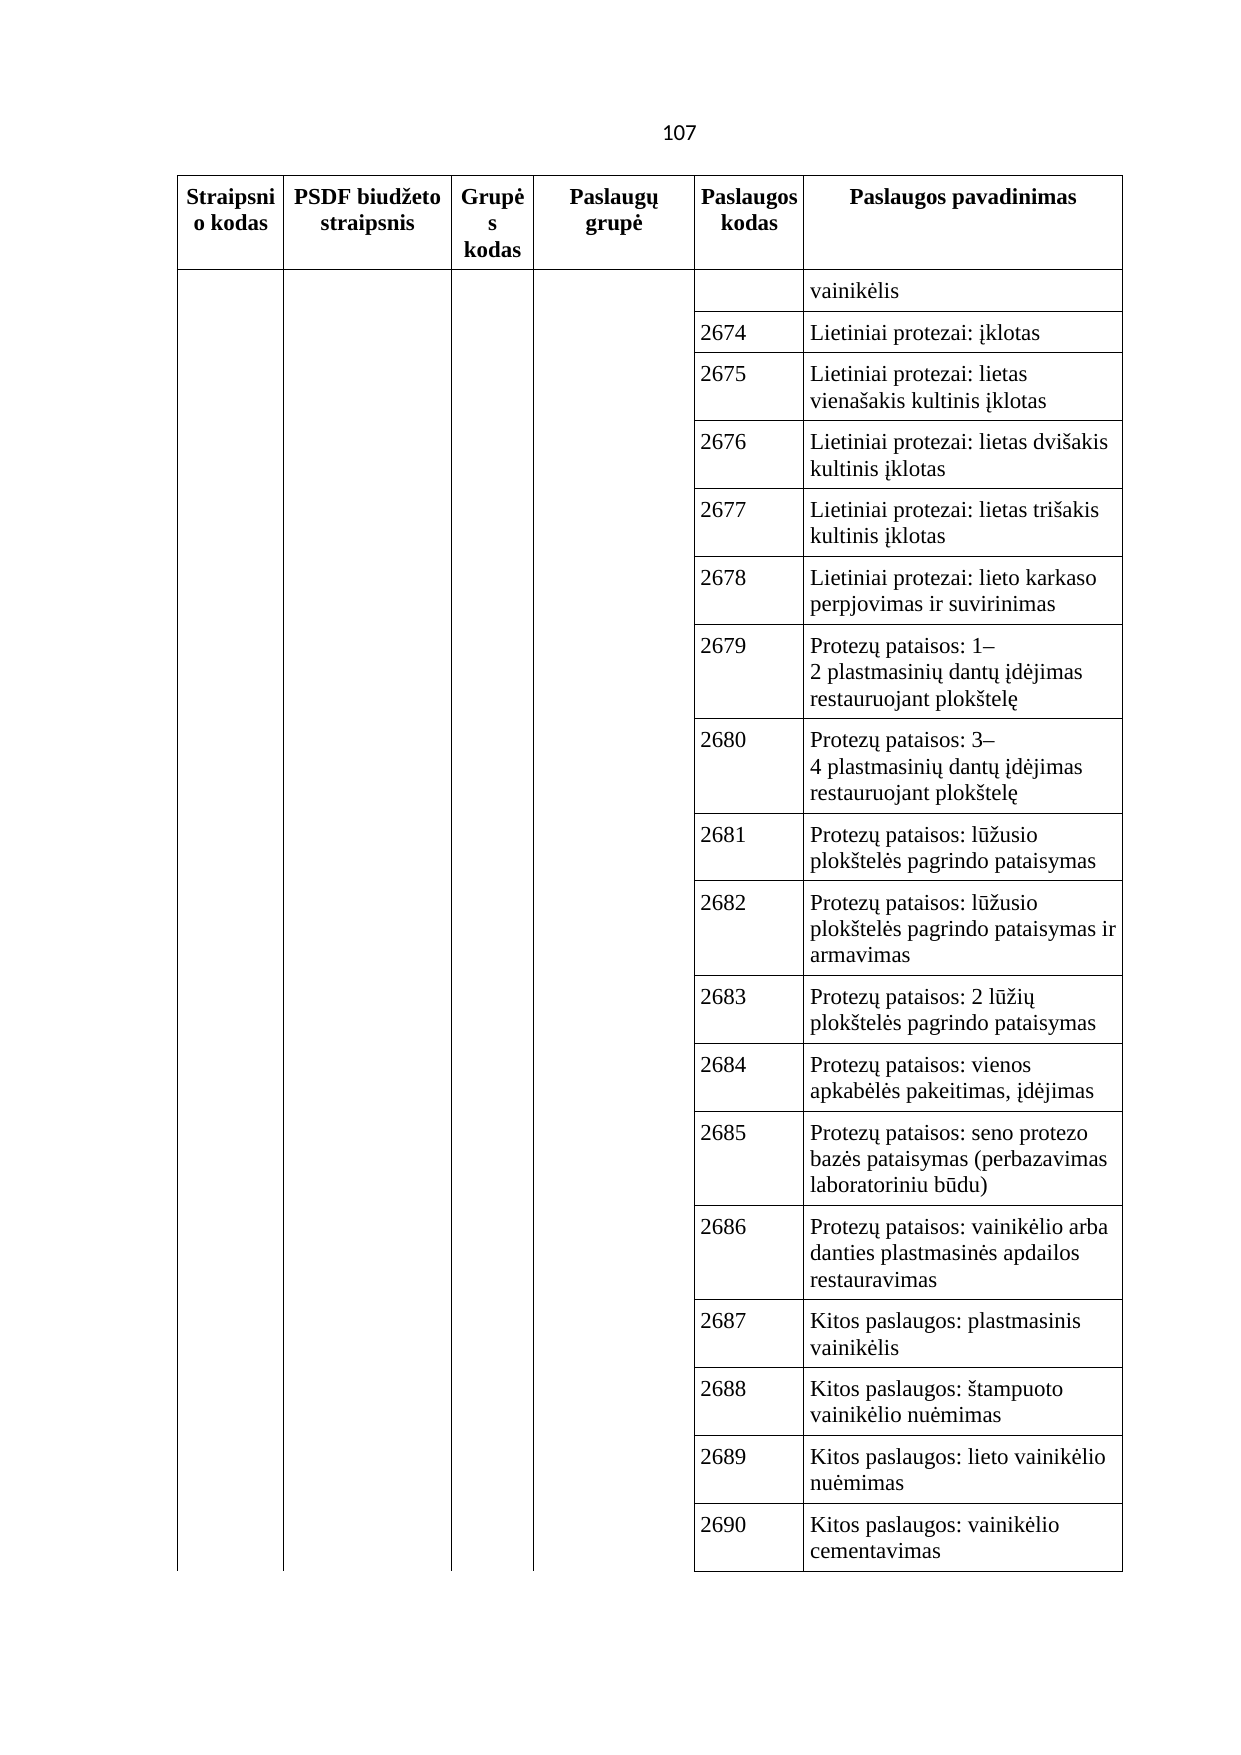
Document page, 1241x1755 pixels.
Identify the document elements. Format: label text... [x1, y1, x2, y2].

table_cell Kitos paslaugos: plastmasinis vainikėlis [804, 1300, 1122, 1367]
table_cell 2677 [695, 489, 803, 556]
table_cell [452, 1043, 533, 1111]
table_cell [534, 488, 694, 556]
table_cell [534, 880, 694, 975]
table_cell Protezų pataisos: lūžusio plokštelės pagrindo pataisymas ir armavimas [804, 881, 1122, 975]
table_cell [284, 718, 451, 812]
table_cell 2690 [695, 1504, 803, 1571]
table_cell Protezų pataisos: vainikėlio arba danties plastmasinės apdailos restauravimas [804, 1206, 1122, 1299]
table_cell Lietiniai protezai: lieto karkaso perpjovimas ir suvirinimas [804, 557, 1122, 624]
table_cell [284, 880, 451, 975]
table_cell vainikėlis [804, 270, 1122, 311]
table_cell [284, 1111, 451, 1205]
table_cell [452, 556, 533, 624]
table_cell [284, 624, 451, 718]
table_cell [284, 1043, 451, 1111]
table_cell [178, 556, 283, 624]
table_cell [452, 624, 533, 718]
table_cell [452, 311, 533, 352]
table_cell 2685 [695, 1112, 803, 1205]
table_cell Protezų pataisos: 3–4 plastmasinių dantų įdėjimas restauruojant plokštelę [804, 719, 1122, 812]
table_cell [534, 556, 694, 624]
table_cell [534, 420, 694, 488]
table_cell [284, 1435, 451, 1503]
table_cell [534, 718, 694, 812]
table_cell [452, 1111, 533, 1205]
table_cell [178, 270, 283, 311]
table_cell 2674 [695, 312, 803, 352]
table_cell Protezų pataisos: seno protezo bazės pataisymas (perbazavimas laboratoriniu būdu) [804, 1112, 1122, 1205]
table_cell Lietiniai protezai: lietas dvišakis kultinis įklotas [804, 421, 1122, 488]
table_cell [178, 718, 283, 812]
table_cell 2689 [695, 1436, 803, 1503]
table_cell [452, 420, 533, 488]
table_cell 2675 [695, 353, 803, 420]
table_cell [452, 1503, 533, 1571]
table_cell [178, 880, 283, 975]
table_cell [534, 270, 694, 311]
table_cell [534, 1205, 694, 1299]
table_cell [284, 270, 451, 311]
table_cell Lietiniai protezai: lietas trišakis kultinis įklotas [804, 489, 1122, 556]
table_cell [452, 352, 533, 420]
table_cell [178, 1503, 283, 1571]
table_header PSDF biudžeto straipsnis [284, 176, 451, 269]
table_cell 2684 [695, 1044, 803, 1111]
table_cell 2679 [695, 625, 803, 718]
table_header Grupės kodas [452, 176, 533, 269]
table_cell [534, 1043, 694, 1111]
table_cell Lietiniai protezai: lietas vienašakis kultinis įklotas [804, 353, 1122, 420]
table_cell [284, 1299, 451, 1367]
table_cell [452, 1205, 533, 1299]
table_cell [178, 1205, 283, 1299]
table_cell Protezų pataisos: 2 lūžių plokštelės pagrindo pataisymas [804, 976, 1122, 1043]
table_cell [284, 813, 451, 880]
table_cell [178, 1367, 283, 1435]
table_cell [284, 556, 451, 624]
table_cell [284, 1503, 451, 1571]
table_cell 2683 [695, 976, 803, 1043]
table_cell [695, 270, 803, 311]
table_cell 2682 [695, 881, 803, 975]
table_cell 2678 [695, 557, 803, 624]
table_cell [178, 975, 283, 1043]
table_cell [178, 813, 283, 880]
table_cell [178, 488, 283, 556]
table_cell [178, 1299, 283, 1367]
table_cell [284, 488, 451, 556]
table_cell 2686 [695, 1206, 803, 1299]
table_cell [178, 420, 283, 488]
table_cell [534, 1503, 694, 1571]
table_cell [284, 352, 451, 420]
table_cell Protezų pataisos: vienos apkabėlės pakeitimas, įdėjimas [804, 1044, 1122, 1111]
table_cell [534, 311, 694, 352]
table_cell [534, 352, 694, 420]
table_cell Kitos paslaugos: štampuoto vainikėlio nuėmimas [804, 1368, 1122, 1435]
table_header Paslaugos kodas [695, 176, 803, 269]
table_cell 2676 [695, 421, 803, 488]
table_cell [534, 813, 694, 880]
table_cell [534, 1435, 694, 1503]
table_cell 2688 [695, 1368, 803, 1435]
table_cell Protezų pataisos: 1–2 plastmasinių dantų įdėjimas restauruojant plokštelę [804, 625, 1122, 718]
table_cell Protezų pataisos: lūžusio plokštelės pagrindo pataisymas [804, 814, 1122, 880]
table_cell [178, 1111, 283, 1205]
table_cell [452, 488, 533, 556]
table_cell [284, 1367, 451, 1435]
table_cell [178, 1043, 283, 1111]
table_cell [284, 975, 451, 1043]
table_cell [534, 975, 694, 1043]
table_cell 2680 [695, 719, 803, 812]
table_cell [452, 880, 533, 975]
table_cell [534, 1299, 694, 1367]
table_cell [178, 311, 283, 352]
table_header Straipsnio kodas [178, 176, 283, 269]
table_cell [452, 718, 533, 812]
table_cell Lietiniai protezai: įklotas [804, 312, 1122, 352]
table_cell [452, 270, 533, 311]
table_cell [284, 1205, 451, 1299]
table_cell [452, 975, 533, 1043]
table_cell [178, 624, 283, 718]
table_cell [534, 624, 694, 718]
table_cell Kitos paslaugos: lieto vainikėlio nuėmimas [804, 1436, 1122, 1503]
table_cell Kitos paslaugos: vainikėlio cementavimas [804, 1504, 1122, 1571]
table_cell [452, 813, 533, 880]
table_cell [284, 311, 451, 352]
table_cell 2687 [695, 1300, 803, 1367]
table_cell [534, 1367, 694, 1435]
table_cell [534, 1111, 694, 1205]
table_header Paslaugų grupė [534, 176, 694, 269]
table_cell [284, 420, 451, 488]
table_cell [452, 1367, 533, 1435]
table_cell [452, 1299, 533, 1367]
table_cell [178, 352, 283, 420]
table_header Paslaugos pavadinimas [804, 176, 1122, 269]
table_cell 2681 [695, 814, 803, 880]
table_cell [452, 1435, 533, 1503]
table_cell [178, 1435, 283, 1503]
